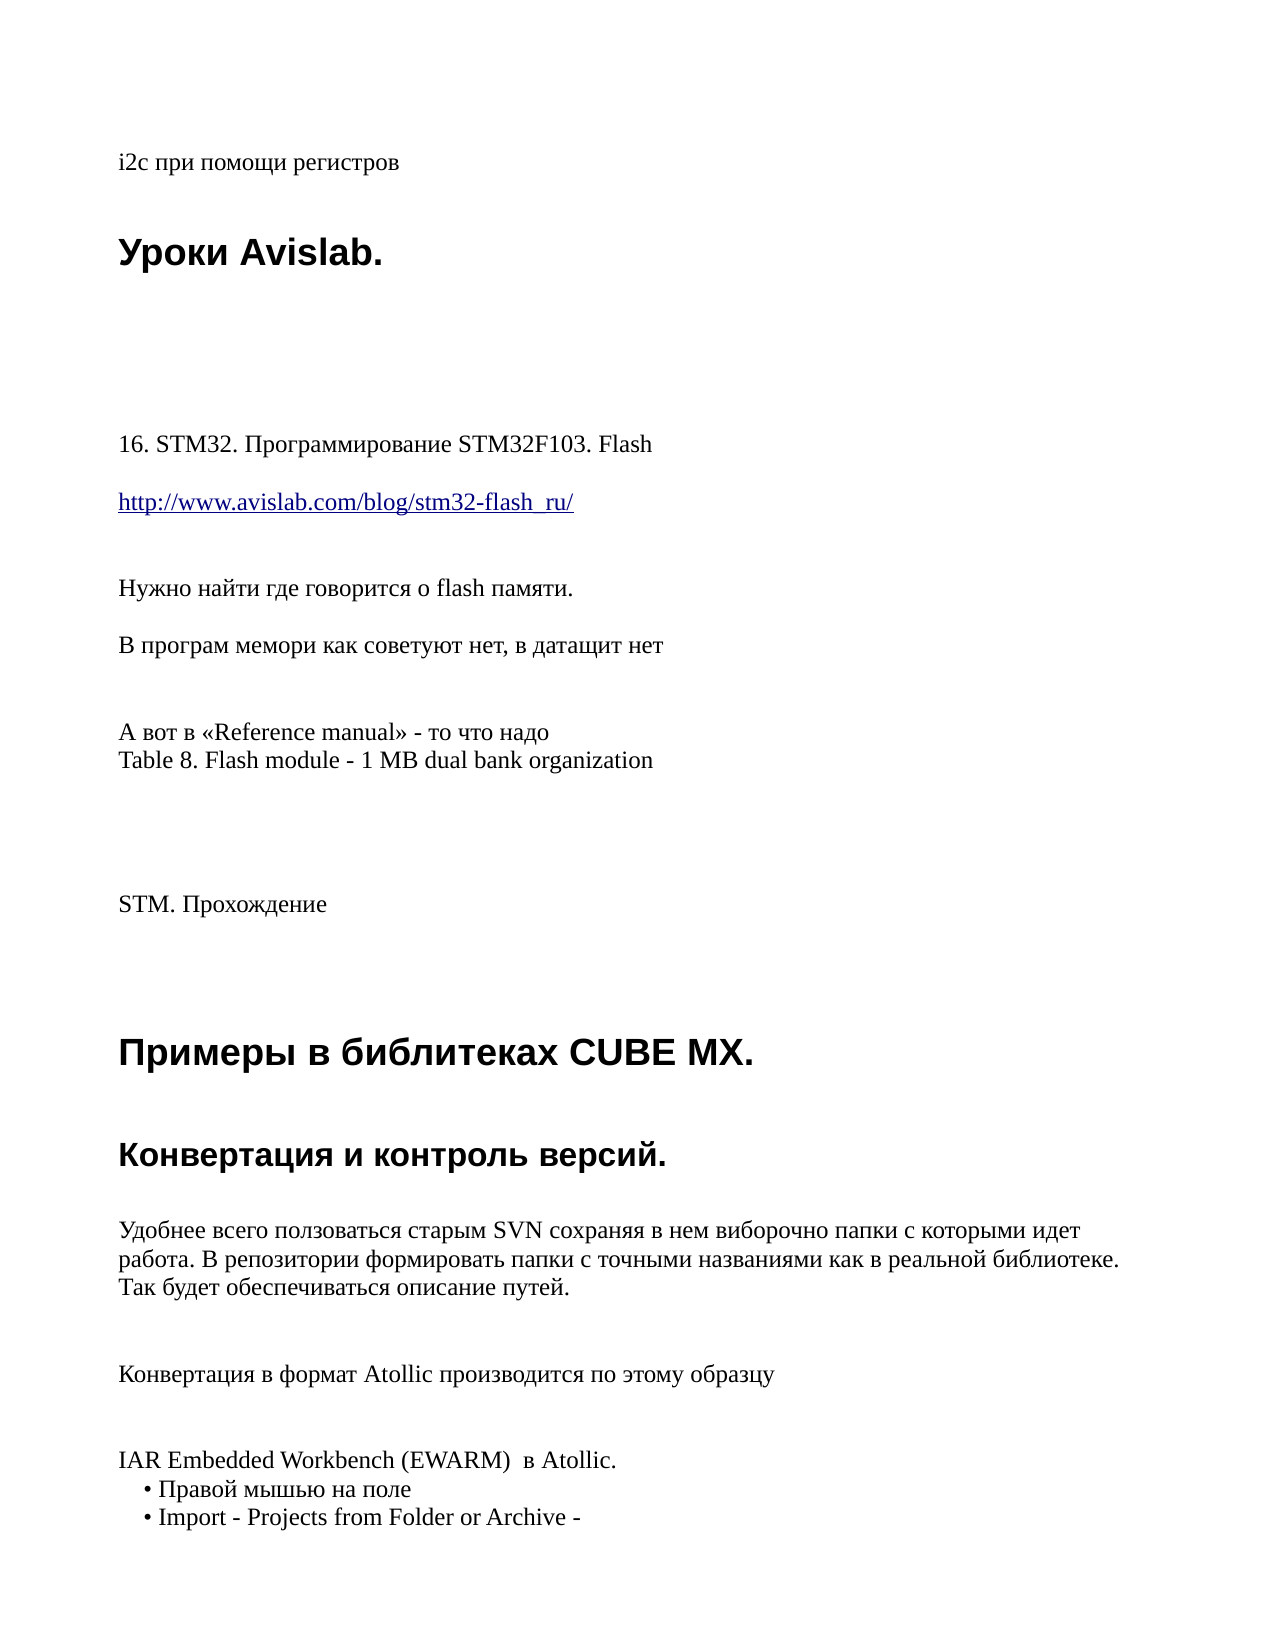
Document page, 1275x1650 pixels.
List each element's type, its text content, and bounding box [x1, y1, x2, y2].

text А вот в «Reference manual» - то что надо [118, 717, 1157, 746]
subtitle Примеры в библитеках CUBE MX. [118, 1029, 1157, 1073]
subtitle Конвертация и контроль версий. [118, 1135, 1157, 1174]
text В програм мемори как советуют нет, в датащит нет [118, 631, 1157, 659]
text Table 8. Flash module - 1 MB dual bank organization [118, 746, 1157, 774]
text IAR Embedded Workbench (EWARM) в Atollic. [118, 1445, 1157, 1474]
text http://www.avislab.com/blog/stm32-flash_ru/ [118, 487, 1157, 516]
text i2c при помощи регистров [118, 147, 1157, 176]
subtitle Уроки Avislab. [118, 229, 1157, 273]
text Нужно найти где говорится о flash памяти. [118, 573, 1157, 602]
text STM. Прохождение [118, 889, 1157, 918]
text • Import - Projects from Folder or Archive - [118, 1502, 1157, 1531]
text • Правой мышью на поле [118, 1474, 1157, 1502]
text 16. STM32. Программирование STM32F103. Flash [118, 429, 1157, 458]
text Удобнее всего ползоваться старым SVN сохраняя в нем виборочно папки с которыми идет работа. В репозитории формировать папки с точными названиями как в реальной библиотеке. Так будет обеспечиваться описание путей. [118, 1215, 1157, 1301]
text Конвертация в формат Atollic производится по этому образцу [118, 1359, 1157, 1387]
